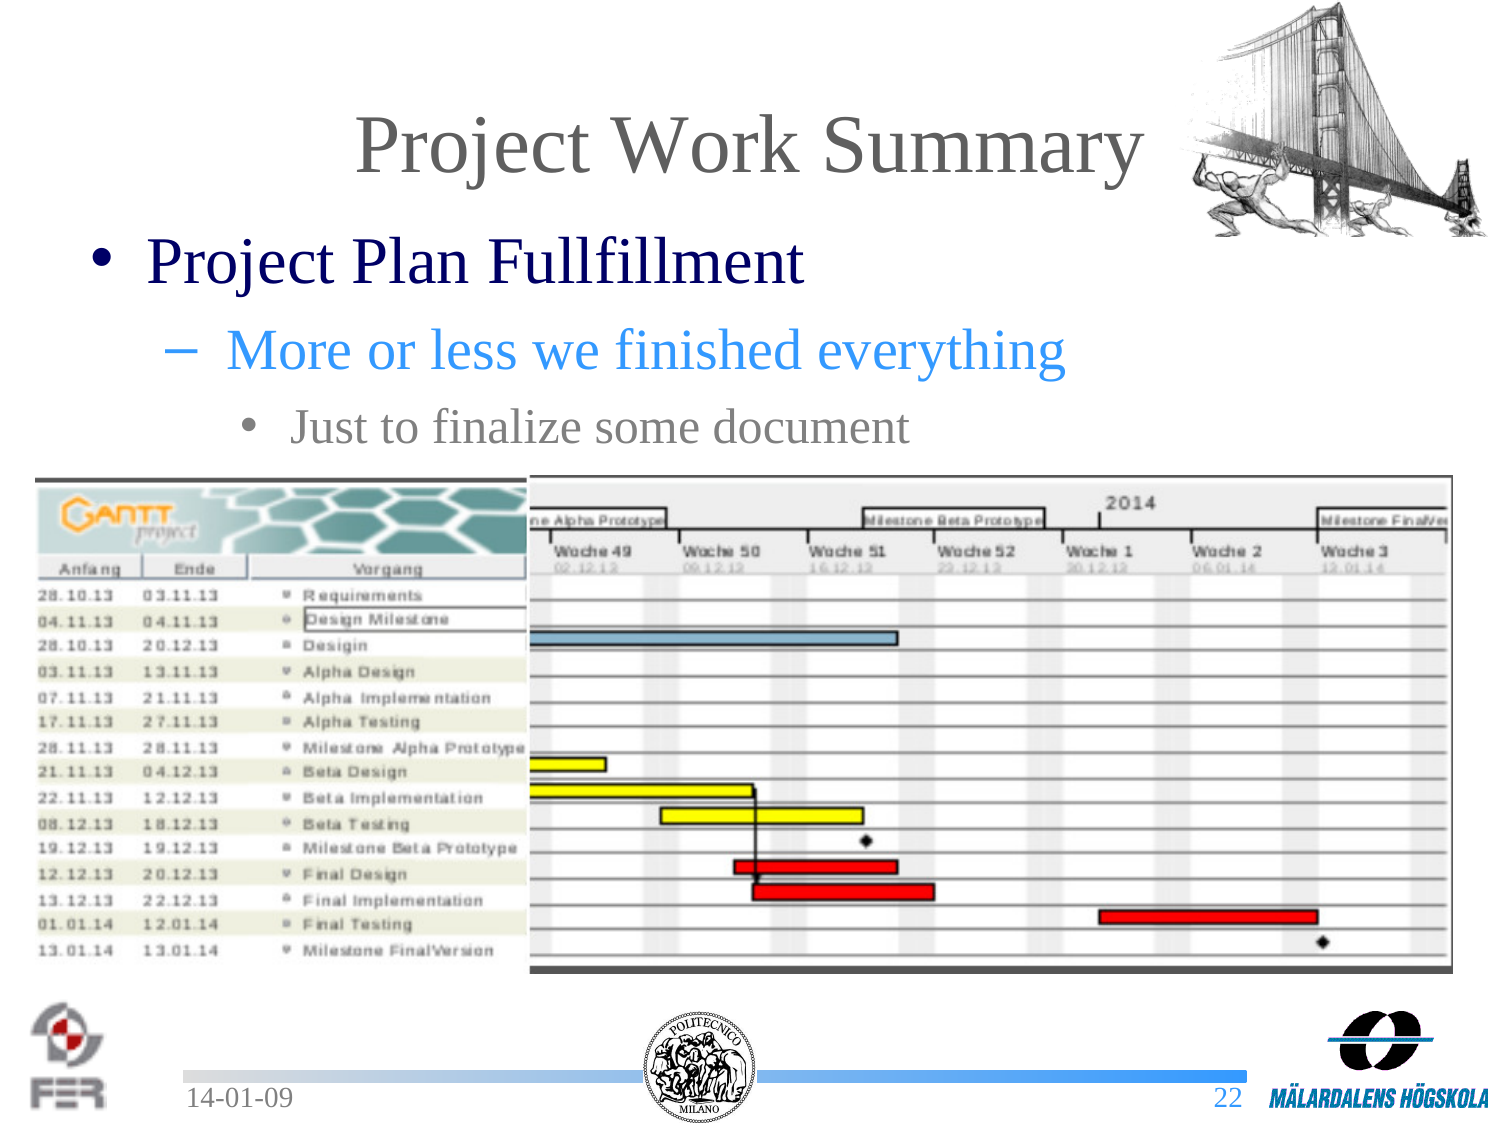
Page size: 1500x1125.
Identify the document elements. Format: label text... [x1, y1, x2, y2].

picture [29, 987, 107, 1125]
picture [35, 475, 1453, 974]
text_box 14-01-09 [171, 1070, 396, 1114]
list Project Plan Fullfillment More or less we finished everything Just to finalize some document [75, 209, 1426, 475]
picture [1269, 1011, 1488, 1108]
picture [643, 1011, 757, 1123]
picture [1368, 1093, 1374, 1104]
picture [1435, 1096, 1441, 1104]
title Project Work Summary [75, 45, 1175, 209]
text_box [1186, 1070, 1258, 1114]
picture [1454, 1091, 1459, 1108]
picture [1175, 0, 1488, 237]
